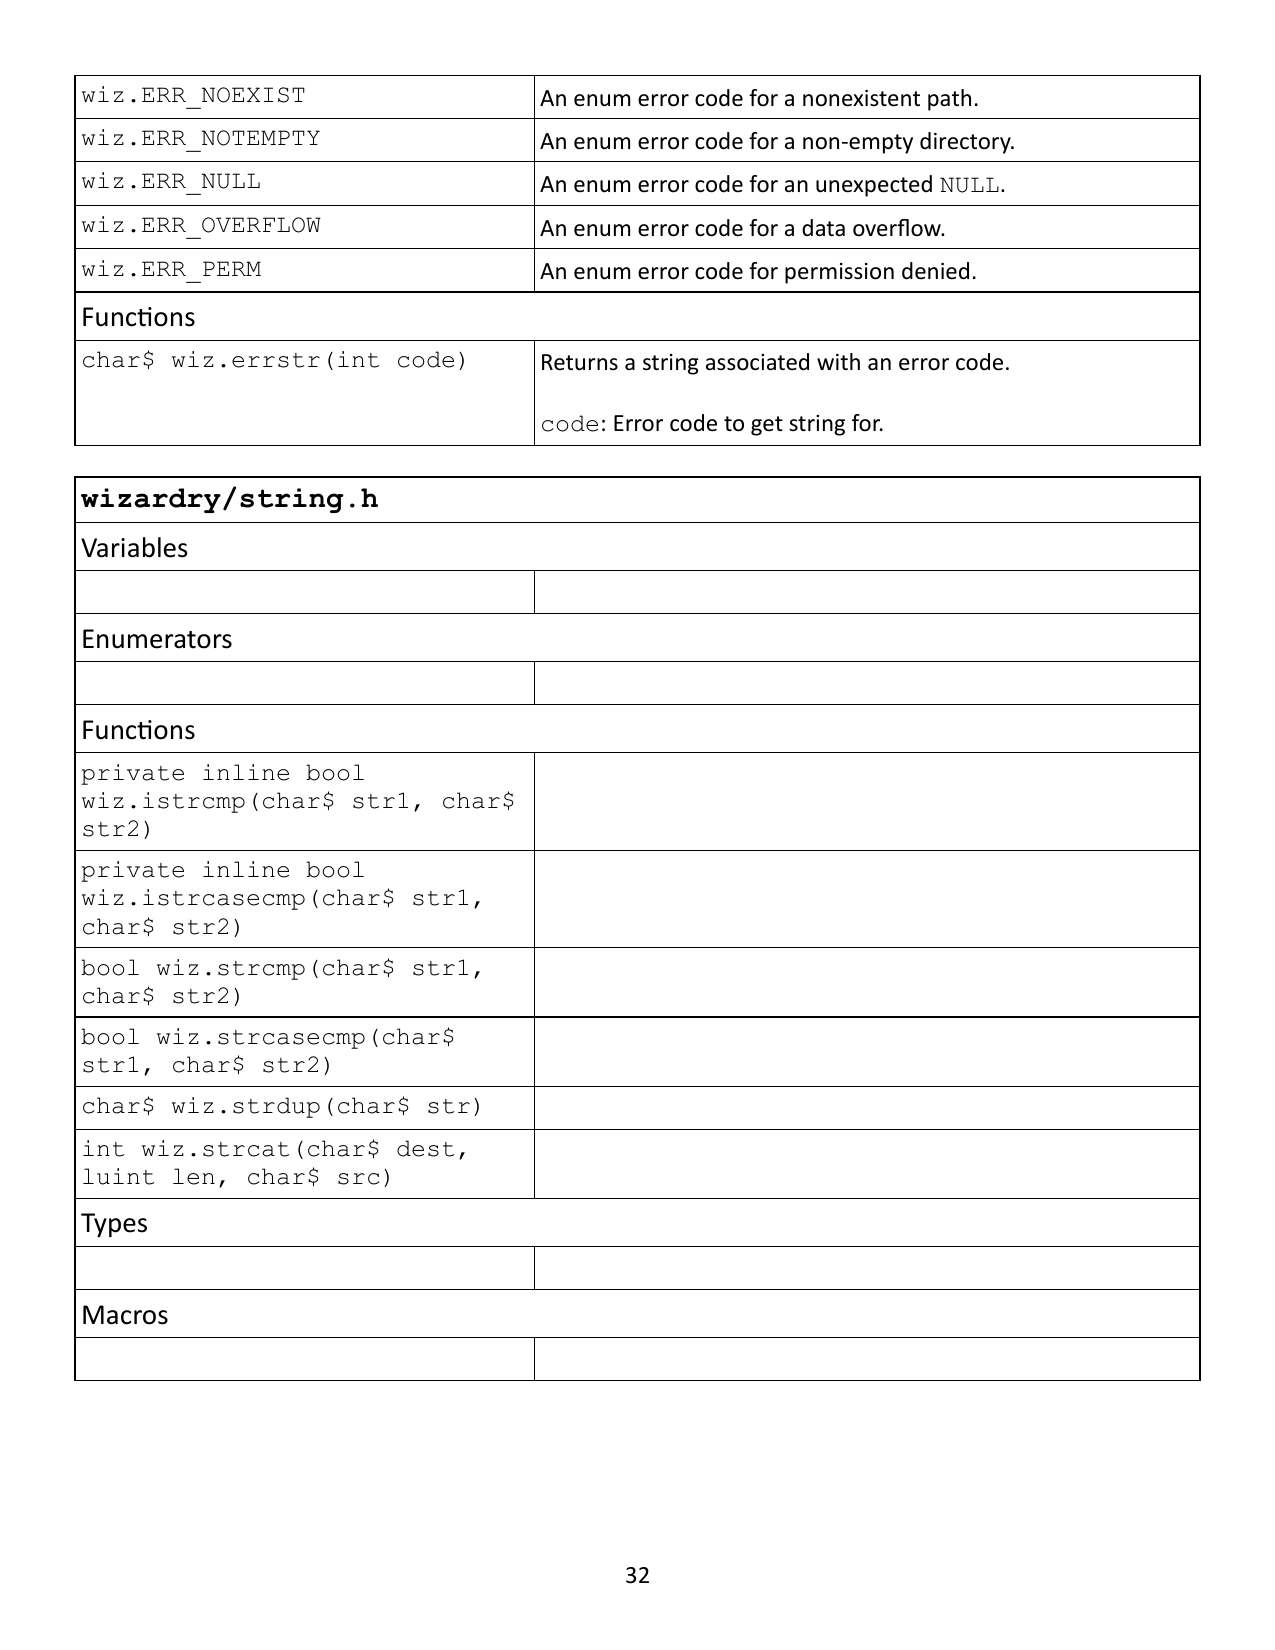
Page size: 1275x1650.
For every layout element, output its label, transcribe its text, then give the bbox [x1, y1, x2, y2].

table_cell [535, 1087, 1199, 1129]
table_cell An enum error code for a nonexistent path. [535, 76, 1199, 118]
table_cell [76, 662, 534, 704]
table_cell [76, 571, 534, 613]
table_cell [535, 1338, 1199, 1380]
table_cell [535, 1130, 1199, 1198]
table_cell bool wiz.strcasecmp(char$ str1, char$ str2) [76, 1018, 534, 1086]
table_cell wiz.ERR_PERM [76, 249, 534, 291]
table_cell Macros [76, 1290, 1199, 1337]
table_cell Enumerators [76, 614, 1199, 661]
table_cell An enum error code for a data overflow. [535, 206, 1199, 248]
table_cell [535, 851, 1199, 947]
table_cell [76, 1247, 534, 1289]
table_cell [535, 662, 1199, 704]
table_cell Returns a string associated with an error code. code: Error code to get string for. [535, 341, 1199, 445]
table_cell wiz.ERR_OVERFLOW [76, 206, 534, 248]
table_cell An enum error code for permission denied. [535, 249, 1199, 291]
table_cell char$ wiz.strdup(char$ str) [76, 1087, 534, 1129]
table_cell wiz.ERR_NULL [76, 162, 534, 205]
table_cell Functions [76, 293, 1199, 339]
table_cell [535, 571, 1199, 613]
table_cell [535, 1247, 1199, 1289]
table_cell Types [76, 1199, 1199, 1246]
table_cell bool wiz.strcmp(char$ str1, char$ str2) [76, 948, 534, 1016]
table_cell An enum error code for a non-empty directory. [535, 119, 1199, 161]
table_cell An enum error code for an unexpected NULL. [535, 162, 1199, 205]
table_cell [535, 948, 1199, 1016]
table_header wizardry/string.h [76, 478, 1199, 522]
table_cell [76, 1338, 534, 1380]
table_cell int wiz.strcat(char$ dest, luint len, char$ src) [76, 1130, 534, 1198]
table_cell private inline bool wiz.istrcmp(char$ str1, char$ str2) [76, 753, 534, 850]
table_cell wiz.ERR_NOEXIST [76, 76, 534, 118]
table_cell [535, 753, 1199, 850]
table_cell [535, 1018, 1199, 1086]
table_cell Variables [76, 523, 1199, 570]
table_cell wiz.ERR_NOTEMPTY [76, 119, 534, 161]
table_cell Functions [76, 705, 1199, 752]
table_cell private inline bool wiz.istrcasecmp(char$ str1, char$ str2) [76, 851, 534, 947]
table_cell char$ wiz.errstr(int code) [76, 341, 534, 445]
